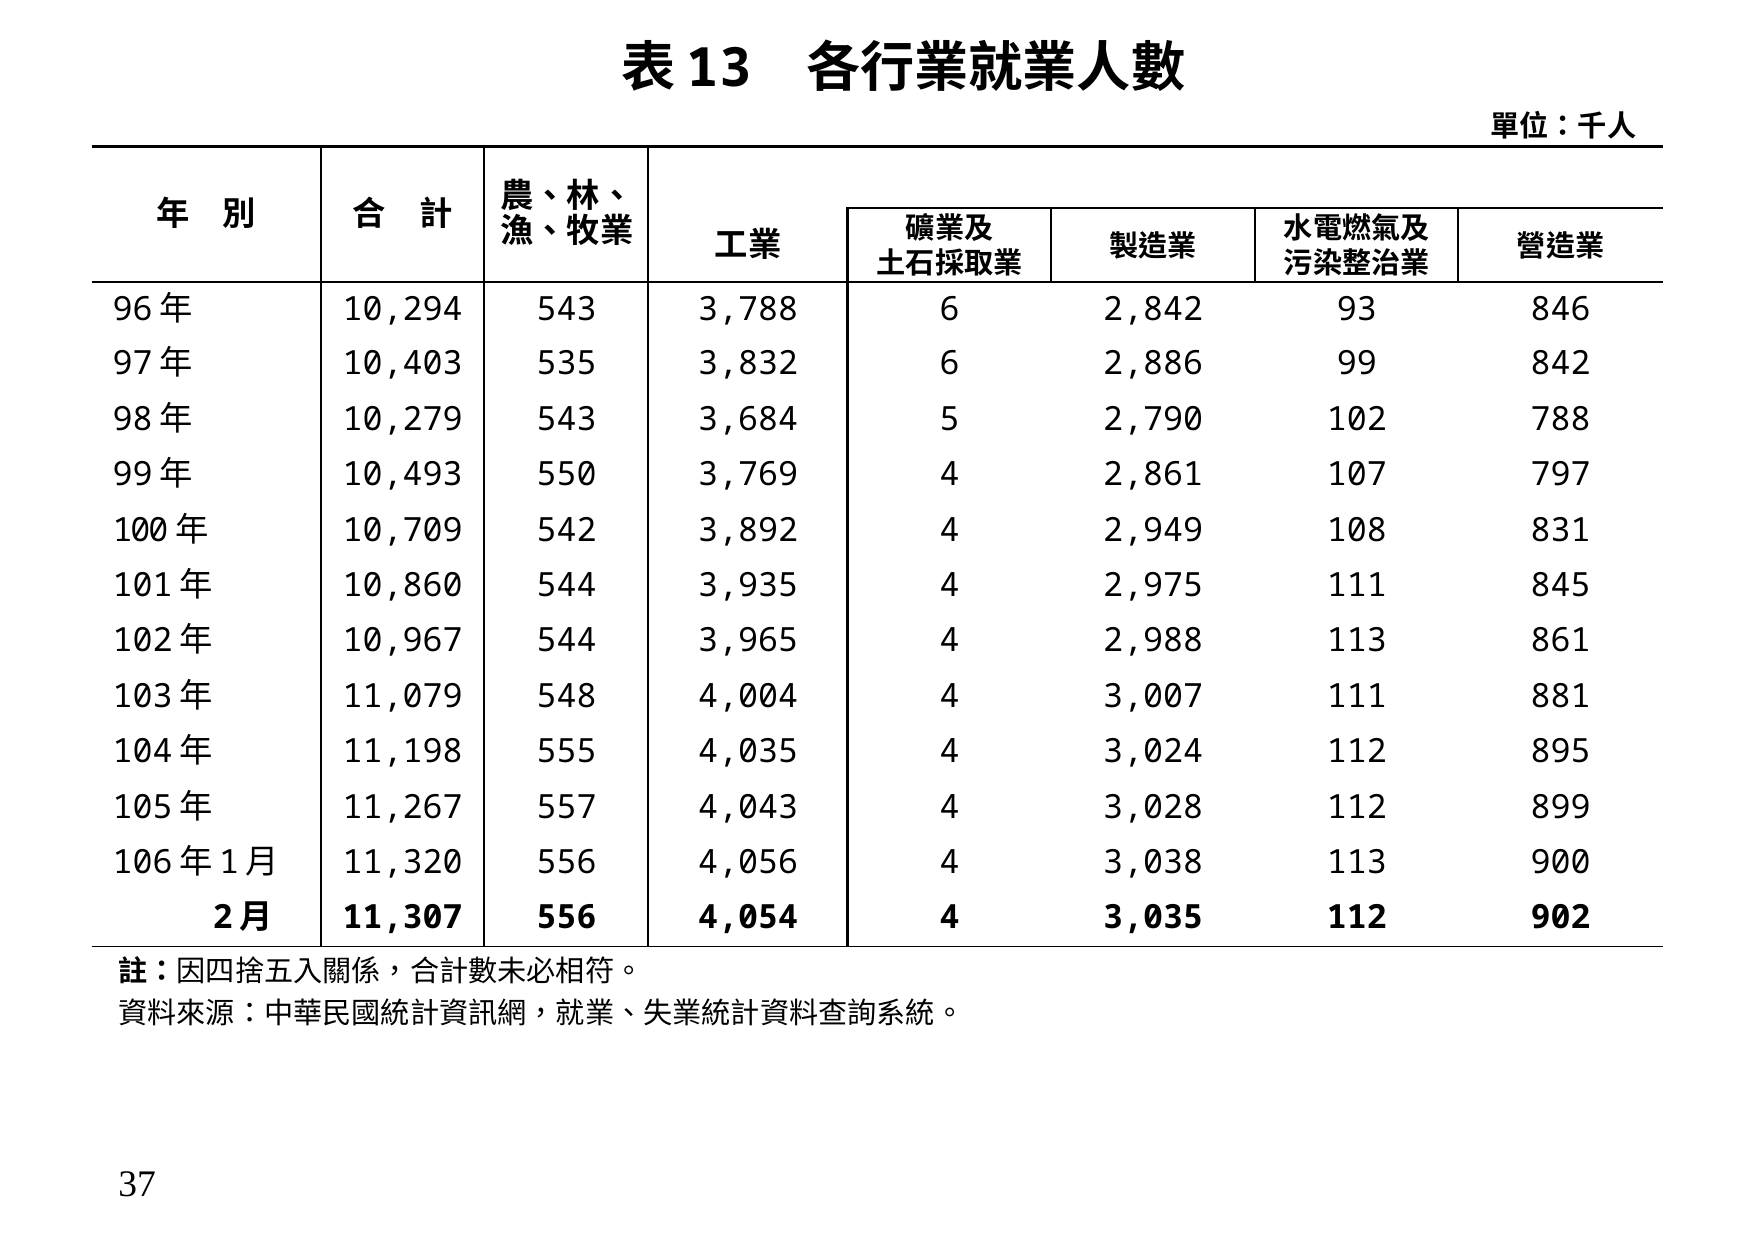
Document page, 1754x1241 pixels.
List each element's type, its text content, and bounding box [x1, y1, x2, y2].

table_cell 548 [485, 669, 647, 724]
table_cell 4 [849, 891, 1051, 946]
table_cell 107 [1255, 447, 1458, 503]
table_cell 3,965 [649, 614, 846, 669]
table_cell 4 [849, 503, 1051, 558]
table_cell 105年 [92, 780, 320, 835]
table_cell 營造業 [1459, 209, 1662, 281]
table_cell 98年 [92, 392, 320, 447]
table_cell 100年 [92, 503, 320, 558]
table_cell 4 [849, 669, 1051, 724]
table_cell 102年 [92, 614, 320, 669]
table_cell 2,975 [1051, 558, 1255, 613]
text 資料來源：中華民國統計資訊網，就業、失業統計資料查詢系統。 [118, 989, 1636, 1032]
table_cell 535 [485, 336, 647, 392]
table_cell 10,493 [322, 447, 483, 503]
table_cell 2,842 [1051, 283, 1255, 336]
table_cell 881 [1458, 669, 1662, 724]
table_cell 2,790 [1051, 392, 1255, 447]
table_cell 4,056 [649, 835, 846, 891]
table_cell 3,832 [649, 336, 846, 392]
table_cell 108 [1255, 503, 1458, 558]
table_cell 93 [1255, 283, 1458, 336]
table_cell 861 [1458, 614, 1662, 669]
table_cell 11,307 [322, 891, 483, 946]
table_cell 4 [849, 724, 1051, 780]
table_cell 11,198 [322, 724, 483, 780]
table_cell 6 [849, 336, 1051, 392]
table_cell 104年 [92, 724, 320, 780]
table_cell 4,004 [649, 669, 846, 724]
table_cell 111 [1255, 669, 1458, 724]
table_cell 842 [1458, 336, 1662, 392]
table_cell 788 [1458, 392, 1662, 447]
table_cell 2月 [92, 891, 320, 946]
table_cell 542 [485, 503, 647, 558]
table_cell 106年1月 [92, 835, 320, 891]
table_cell 845 [1458, 558, 1662, 613]
table_header 合 計 [322, 148, 483, 281]
table_cell 10,860 [322, 558, 483, 613]
table_cell 2,949 [1051, 503, 1255, 558]
table_cell 3,028 [1051, 780, 1255, 835]
table_cell 544 [485, 614, 647, 669]
table_cell 工業 [649, 207, 846, 281]
table_cell 103年 [92, 669, 320, 724]
table_cell 2,886 [1051, 336, 1255, 392]
table_cell 10,294 [322, 283, 483, 336]
table_cell 3,769 [649, 447, 846, 503]
table_cell 4 [849, 780, 1051, 835]
text 註：因四捨五入關係，合計數未必相符。 [118, 947, 1636, 989]
table_cell 831 [1458, 503, 1662, 558]
table_cell 5 [849, 392, 1051, 447]
table_cell 112 [1255, 780, 1458, 835]
table_cell 11,267 [322, 780, 483, 835]
table_cell 4 [849, 614, 1051, 669]
table_cell 4 [849, 835, 1051, 891]
table_cell 3,007 [1051, 669, 1255, 724]
table_cell 3,684 [649, 392, 846, 447]
table_cell 543 [485, 283, 647, 336]
table_cell 899 [1458, 780, 1662, 835]
table_cell 11,320 [322, 835, 483, 891]
table_cell 555 [485, 724, 647, 780]
table_cell 3,035 [1051, 891, 1255, 946]
table_header 年 別 [92, 148, 320, 281]
table_cell 556 [485, 891, 647, 946]
table_cell 4,043 [649, 780, 846, 835]
table_cell 10,403 [322, 336, 483, 392]
text 表13 各行業就業人數 [118, 24, 1636, 103]
table_cell 2,988 [1051, 614, 1255, 669]
table_cell 895 [1458, 724, 1662, 780]
table_cell 3,024 [1051, 724, 1255, 780]
table_cell 10,967 [322, 614, 483, 669]
table_cell 112 [1255, 891, 1458, 946]
table_header 農、林、 漁、牧業 [485, 148, 647, 281]
table_cell 4 [849, 558, 1051, 613]
table_cell 4,035 [649, 724, 846, 780]
table_cell 礦業及 土石採取業 [849, 209, 1050, 281]
table_cell 3,038 [1051, 835, 1255, 891]
table_header [848, 148, 1662, 207]
table_cell 6 [849, 283, 1051, 336]
table_cell 112 [1255, 724, 1458, 780]
table_cell 900 [1458, 835, 1662, 891]
table_header [649, 148, 847, 207]
table_cell 544 [485, 558, 647, 613]
text 單位：千人 [118, 103, 1636, 145]
table_cell 99年 [92, 447, 320, 503]
table_cell 10,279 [322, 392, 483, 447]
table_cell 96年 [92, 283, 320, 336]
table_cell 10,709 [322, 503, 483, 558]
table_cell 2,861 [1051, 447, 1255, 503]
table_cell 101年 [92, 558, 320, 613]
table_cell 11,079 [322, 669, 483, 724]
table_cell 102 [1255, 392, 1458, 447]
table_cell 3,788 [649, 283, 846, 336]
table_cell 113 [1255, 835, 1458, 891]
table_cell 797 [1458, 447, 1662, 503]
table_cell 製造業 [1052, 209, 1254, 281]
table_cell 111 [1255, 558, 1458, 613]
table_cell 水電燃氣及 污染整治業 [1256, 209, 1457, 281]
table_cell 99 [1255, 336, 1458, 392]
table_cell 4 [849, 447, 1051, 503]
table_cell 4,054 [649, 891, 846, 946]
table_cell 3,892 [649, 503, 846, 558]
table_cell 902 [1458, 891, 1662, 946]
table_cell 556 [485, 835, 647, 891]
table_cell 113 [1255, 614, 1458, 669]
table_cell 97年 [92, 336, 320, 392]
table_cell 550 [485, 447, 647, 503]
table_cell 846 [1458, 283, 1662, 336]
table_cell 3,935 [649, 558, 846, 613]
table_cell 557 [485, 780, 647, 835]
table_cell 543 [485, 392, 647, 447]
